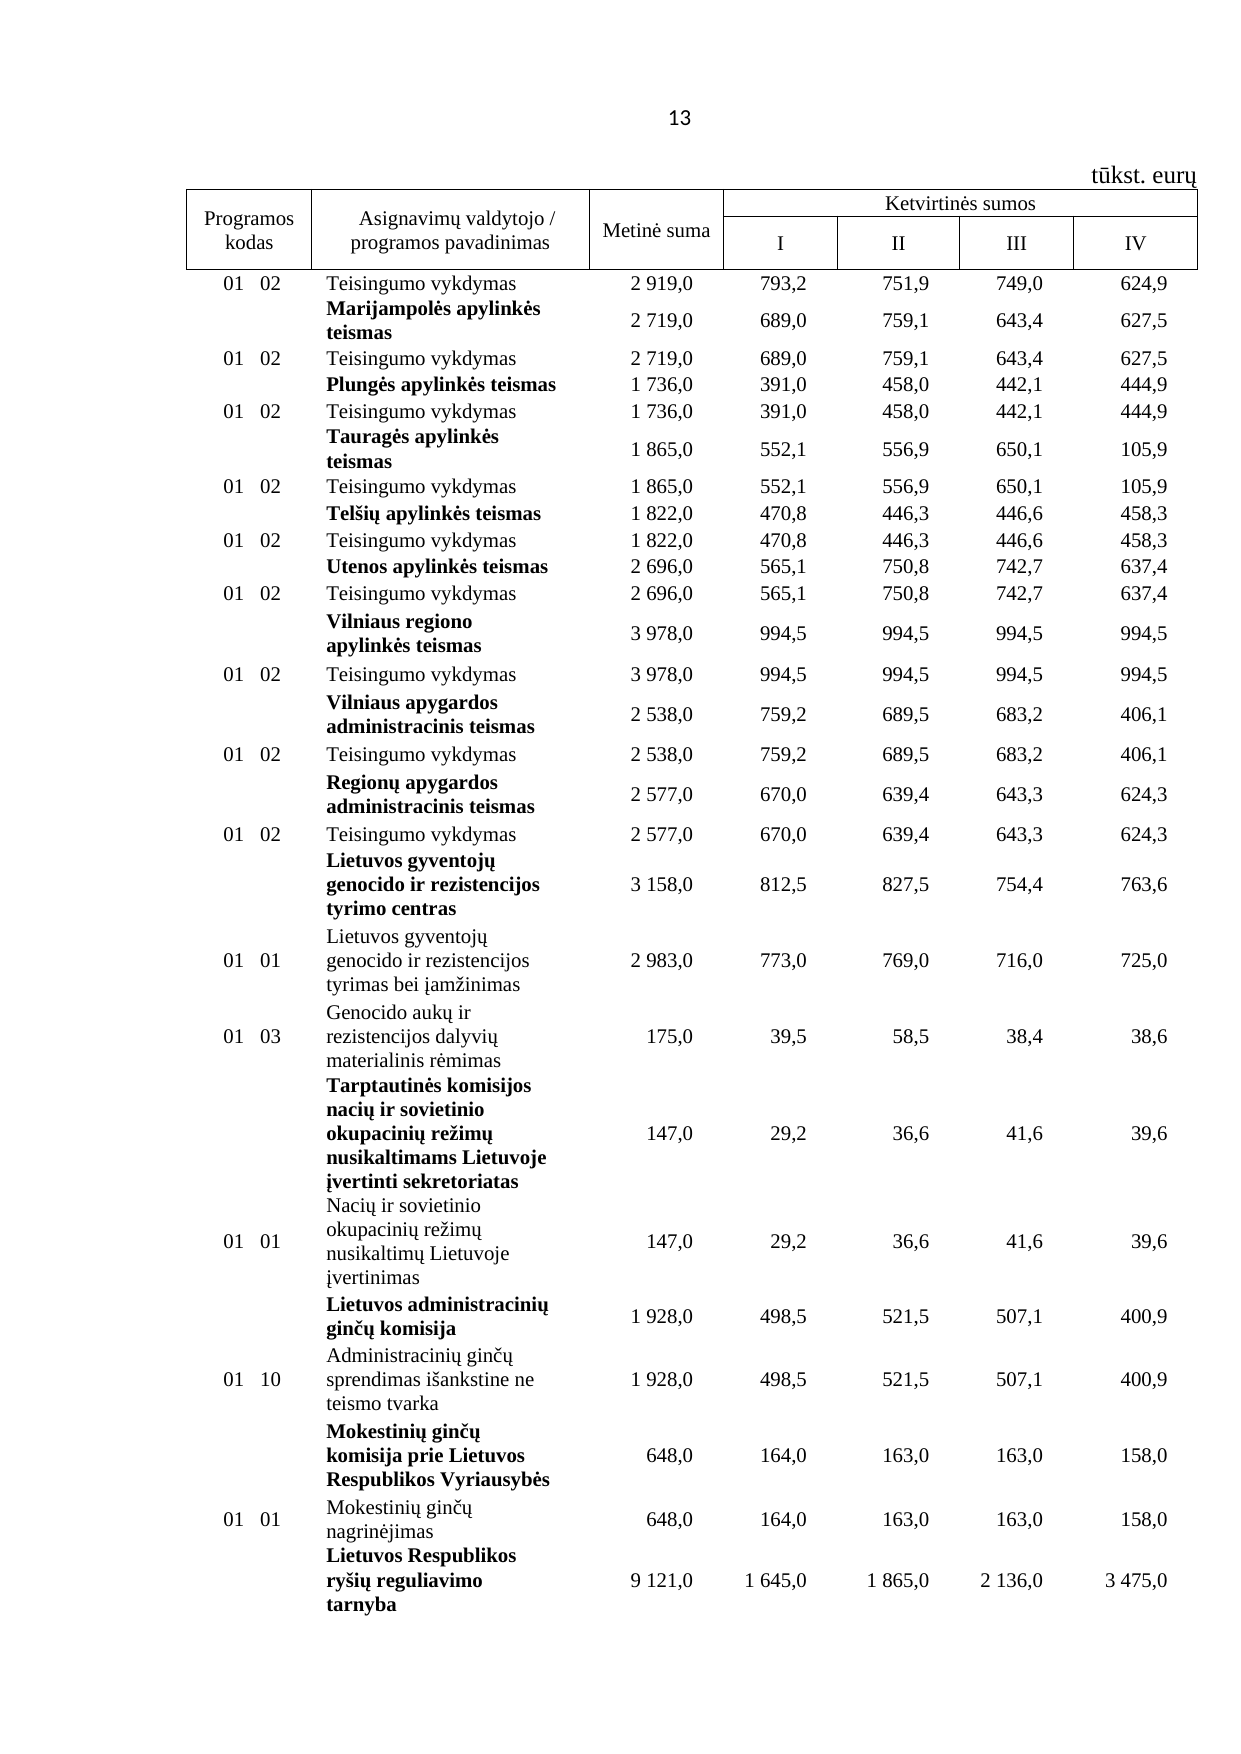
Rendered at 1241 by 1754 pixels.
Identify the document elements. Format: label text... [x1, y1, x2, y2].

table_cell 769,0 [808, 920, 930, 1000]
table_cell [187, 767, 245, 821]
table_cell 670,0 [694, 767, 808, 821]
table_cell 01 [245, 920, 282, 1000]
table_cell 639,4 [808, 767, 930, 821]
table_cell [1183, 660, 1198, 687]
table_cell 1 822,0 [560, 499, 694, 526]
table_cell [1168, 920, 1183, 1000]
table_cell 3 475,0 [1044, 1544, 1168, 1616]
table_cell [1183, 1000, 1198, 1072]
table_cell [245, 371, 282, 398]
table_cell [1168, 553, 1183, 580]
table_cell 163,0 [808, 1495, 930, 1543]
table_cell 750,8 [808, 580, 930, 606]
table_cell 446,3 [808, 499, 930, 526]
table_cell [245, 499, 282, 526]
table_cell 01 [187, 473, 245, 499]
table_cell [1168, 1544, 1183, 1616]
table_cell [1168, 270, 1183, 296]
table_cell 1 822,0 [560, 526, 694, 553]
table_cell Teisingumo vykdymas [282, 741, 560, 767]
table_cell 1 736,0 [560, 371, 694, 398]
table_cell 683,2 [930, 741, 1044, 767]
table_cell 552,1 [694, 425, 808, 473]
table_cell 01 [187, 526, 245, 553]
table_cell 163,0 [808, 1415, 930, 1495]
table_cell [245, 553, 282, 580]
table_cell 2 919,0 [560, 270, 694, 296]
table_cell 793,2 [694, 270, 808, 296]
table_cell 03 [245, 1000, 282, 1072]
table_cell 1 645,0 [694, 1544, 808, 1616]
table_cell 507,1 [930, 1289, 1044, 1343]
table_cell 01 [187, 398, 245, 424]
table_cell [1168, 398, 1183, 424]
table_cell [187, 606, 245, 660]
table_cell [187, 848, 245, 920]
table_cell 01 [187, 1000, 245, 1072]
table_cell 773,0 [694, 920, 808, 1000]
table_cell 175,0 [560, 1000, 694, 1072]
table_cell 400,9 [1044, 1289, 1168, 1343]
table_cell [1183, 767, 1198, 821]
table_cell 01 [187, 344, 245, 371]
table_cell 02 [245, 660, 282, 687]
table_cell II [838, 217, 959, 269]
table_cell 29,2 [694, 1073, 808, 1193]
table_cell 1 736,0 [560, 398, 694, 424]
table_cell [187, 296, 245, 344]
table_cell [1183, 606, 1198, 660]
table_cell 556,9 [808, 473, 930, 499]
table_cell [1168, 296, 1183, 344]
table_cell [1183, 741, 1198, 767]
table_cell 39,6 [1044, 1073, 1168, 1193]
table_cell 2 577,0 [560, 821, 694, 848]
table_cell [1168, 371, 1183, 398]
table_cell III [960, 217, 1073, 269]
table_cell IV [1074, 217, 1197, 269]
table_cell 01 [187, 821, 245, 848]
table_cell [1183, 499, 1198, 526]
table_cell 36,6 [808, 1193, 930, 1289]
table_cell 01 [187, 660, 245, 687]
table_cell 648,0 [560, 1415, 694, 1495]
table_cell [1168, 1073, 1183, 1193]
table_cell Utenos apylinkės teismas [282, 553, 560, 580]
table_cell 498,5 [694, 1343, 808, 1415]
table_cell 1 865,0 [808, 1544, 930, 1616]
table_cell 994,5 [930, 660, 1044, 687]
table_cell 643,3 [930, 821, 1044, 848]
table_cell 39,5 [694, 1000, 808, 1072]
table_cell 650,1 [930, 473, 1044, 499]
table_cell 164,0 [694, 1495, 808, 1543]
table_cell 38,4 [930, 1000, 1044, 1072]
table_cell 556,9 [808, 425, 930, 473]
table_cell 458,3 [1044, 499, 1168, 526]
table_cell 29,2 [694, 1193, 808, 1289]
table_cell [187, 1415, 245, 1495]
table_cell 2 719,0 [560, 296, 694, 344]
table_cell 552,1 [694, 473, 808, 499]
table_cell I [724, 217, 837, 269]
table_cell 507,1 [930, 1343, 1044, 1415]
table_cell 994,5 [808, 660, 930, 687]
table_cell 02 [245, 821, 282, 848]
table_cell 105,9 [1044, 473, 1168, 499]
table_cell Teisingumo vykdymas [282, 660, 560, 687]
table_cell 521,5 [808, 1289, 930, 1343]
table_cell 994,5 [1044, 660, 1168, 687]
table_cell [1168, 1289, 1183, 1343]
table_cell 02 [245, 741, 282, 767]
table_cell Genocido aukų ir rezistencijos dalyvių materialinis rėmimas [282, 1000, 560, 1072]
table_cell 643,4 [930, 296, 1044, 344]
table_cell 751,9 [808, 270, 930, 296]
table_header tūkst. eurų [960, 160, 1198, 189]
table_cell 759,2 [694, 741, 808, 767]
table_cell 3 978,0 [560, 606, 694, 660]
table_cell 759,2 [694, 687, 808, 741]
table_cell 754,4 [930, 848, 1044, 920]
table_cell 105,9 [1044, 425, 1168, 473]
table_cell [245, 425, 282, 473]
table_cell [187, 687, 245, 741]
table_cell 750,8 [808, 553, 930, 580]
table_cell [1183, 920, 1198, 1000]
table_cell 742,7 [930, 553, 1044, 580]
table_cell [1168, 1415, 1183, 1495]
table_cell 147,0 [560, 1073, 694, 1193]
table_cell 749,0 [930, 270, 1044, 296]
table_header [187, 160, 245, 189]
table_cell Mokestinių ginčų komisija prie Lietuvos Respublikos Vyriausybės [282, 1415, 560, 1495]
table_cell Lietuvos gyventojų genocido ir rezistencijos tyrimo centras [282, 848, 560, 920]
table_cell 58,5 [808, 1000, 930, 1072]
table_cell 01 [187, 1495, 245, 1543]
table_cell 624,3 [1044, 821, 1168, 848]
table_cell 627,5 [1044, 344, 1168, 371]
table_cell 02 [245, 398, 282, 424]
table_cell [187, 553, 245, 580]
table_cell 458,3 [1044, 526, 1168, 553]
table_cell 689,0 [694, 344, 808, 371]
table_cell 2 136,0 [930, 1544, 1044, 1616]
table_cell 994,5 [694, 660, 808, 687]
table_cell 442,1 [930, 371, 1044, 398]
table_cell 01 [245, 1193, 282, 1289]
table_cell 742,7 [930, 580, 1044, 606]
table_cell 02 [245, 344, 282, 371]
table_cell 2 696,0 [560, 553, 694, 580]
table_header [837, 160, 959, 189]
table_cell [1183, 1073, 1198, 1193]
table_cell [1168, 526, 1183, 553]
table_cell Nacių ir sovietinio okupacinių režimų nusikaltimų Lietuvoje įvertinimas [282, 1193, 560, 1289]
table_cell 406,1 [1044, 741, 1168, 767]
table_cell 446,3 [808, 526, 930, 553]
table_cell 446,6 [930, 526, 1044, 553]
table_cell 683,2 [930, 687, 1044, 741]
table_cell 38,6 [1044, 1000, 1168, 1072]
table_cell 763,6 [1044, 848, 1168, 920]
table_cell [187, 499, 245, 526]
table_cell [1183, 473, 1198, 499]
table_cell 41,6 [930, 1193, 1044, 1289]
table_cell Mokestinių ginčų nagrinėjimas [282, 1495, 560, 1543]
table_cell 994,5 [694, 606, 808, 660]
table_cell Programos kodas [187, 190, 311, 269]
table_cell Teisingumo vykdymas [282, 580, 560, 606]
table_cell 643,3 [930, 767, 1044, 821]
table_cell 624,3 [1044, 767, 1168, 821]
table_cell Teisingumo vykdymas [282, 821, 560, 848]
table_cell [245, 1073, 282, 1193]
table_cell [1168, 660, 1183, 687]
table_cell Teisingumo vykdymas [282, 526, 560, 553]
table_cell [245, 1415, 282, 1495]
table_cell 670,0 [694, 821, 808, 848]
table_cell 650,1 [930, 425, 1044, 473]
table_cell 643,4 [930, 344, 1044, 371]
table_cell Plungės apylinkės teismas [282, 371, 560, 398]
table_cell 521,5 [808, 1343, 930, 1415]
table_header [245, 160, 311, 189]
table_cell [1168, 741, 1183, 767]
table_cell Asignavimų valdytojo / programos pavadinimas [312, 190, 589, 269]
table_cell [245, 606, 282, 660]
table_cell 458,0 [808, 371, 930, 398]
table_cell [1168, 848, 1183, 920]
table_cell 1 928,0 [560, 1343, 694, 1415]
table_cell [1183, 398, 1198, 424]
table_cell Teisingumo vykdymas [282, 398, 560, 424]
table_header [589, 160, 723, 189]
table_cell 2 577,0 [560, 767, 694, 821]
table_cell Lietuvos gyventojų genocido ir rezistencijos tyrimas bei įamžinimas [282, 920, 560, 1000]
table_cell 827,5 [808, 848, 930, 920]
table_header [311, 160, 589, 189]
table_cell [245, 687, 282, 741]
table_cell 2 983,0 [560, 920, 694, 1000]
table_cell 444,9 [1044, 371, 1168, 398]
table_cell 01 [245, 1495, 282, 1543]
table_header [723, 160, 837, 189]
table_cell Tarptautinės komisijos nacių ir sovietinio okupacinių režimų nusikaltimams Lietuvoje įvertinti sekretoriatas [282, 1073, 560, 1193]
table_cell [1183, 270, 1198, 296]
table_cell [1183, 1289, 1198, 1343]
table_cell [1183, 1415, 1198, 1495]
table_cell 994,5 [930, 606, 1044, 660]
table_cell 406,1 [1044, 687, 1168, 741]
table_cell 01 [187, 1343, 245, 1415]
table_cell 994,5 [808, 606, 930, 660]
table_cell 147,0 [560, 1193, 694, 1289]
table_cell [187, 1544, 245, 1616]
table_cell 689,5 [808, 741, 930, 767]
table_cell Metinė suma [590, 190, 723, 269]
table_cell [1183, 1495, 1198, 1543]
table_cell 02 [245, 580, 282, 606]
table_cell [1183, 371, 1198, 398]
table_cell 2 719,0 [560, 344, 694, 371]
table_cell 2 538,0 [560, 741, 694, 767]
table_cell [1183, 526, 1198, 553]
table_cell [1183, 580, 1198, 606]
table_cell [1183, 296, 1198, 344]
table_cell [1168, 473, 1183, 499]
table_cell 01 [187, 580, 245, 606]
table_cell [245, 1289, 282, 1343]
table_cell 163,0 [930, 1495, 1044, 1543]
table_cell [187, 1073, 245, 1193]
table_cell 163,0 [930, 1415, 1044, 1495]
table_cell 565,1 [694, 553, 808, 580]
table_cell 725,0 [1044, 920, 1168, 1000]
table_cell 9 121,0 [560, 1544, 694, 1616]
table_cell [1168, 687, 1183, 741]
table_cell [245, 848, 282, 920]
table_cell [187, 1289, 245, 1343]
table_cell Vilniaus regiono apylinkės teismas [282, 606, 560, 660]
table_cell Lietuvos administracinių ginčų komisija [282, 1289, 560, 1343]
table_cell [1168, 425, 1183, 473]
table_cell 1 928,0 [560, 1289, 694, 1343]
table_cell 02 [245, 526, 282, 553]
table_cell 158,0 [1044, 1415, 1168, 1495]
table_cell [1183, 687, 1198, 741]
table_cell 446,6 [930, 499, 1044, 526]
table_cell Lietuvos Respublikos ryšių reguliavimo tarnyba [282, 1544, 560, 1616]
table_cell 400,9 [1044, 1343, 1168, 1415]
table_cell [245, 296, 282, 344]
table_cell 624,9 [1044, 270, 1168, 296]
table_cell 158,0 [1044, 1495, 1168, 1543]
table_cell 41,6 [930, 1073, 1044, 1193]
table_cell 759,1 [808, 344, 930, 371]
table_cell [1168, 606, 1183, 660]
table_cell 458,0 [808, 398, 930, 424]
table_cell Telšių apylinkės teismas [282, 499, 560, 526]
table_cell [1183, 1544, 1198, 1616]
table_cell 391,0 [694, 371, 808, 398]
table_cell 716,0 [930, 920, 1044, 1000]
table_cell 812,5 [694, 848, 808, 920]
table_cell 689,0 [694, 296, 808, 344]
table_cell 3 978,0 [560, 660, 694, 687]
table_cell 39,6 [1044, 1193, 1168, 1289]
table_cell Administracinių ginčų sprendimas išankstine ne teismo tvarka [282, 1343, 560, 1415]
table_cell 10 [245, 1343, 282, 1415]
table_cell [1168, 580, 1183, 606]
table_cell 01 [187, 741, 245, 767]
table_cell 565,1 [694, 580, 808, 606]
table_cell Marijampolės apylinkės teismas [282, 296, 560, 344]
table_cell 470,8 [694, 526, 808, 553]
table_cell [1168, 1193, 1183, 1289]
table_cell [1168, 821, 1183, 848]
table_cell 164,0 [694, 1415, 808, 1495]
table_cell 994,5 [1044, 606, 1168, 660]
table_cell [1168, 1495, 1183, 1543]
table_cell [187, 425, 245, 473]
table_cell 442,1 [930, 398, 1044, 424]
table_cell [187, 371, 245, 398]
table_cell 02 [245, 270, 282, 296]
table_cell Ketvirtinės sumos [724, 190, 1197, 216]
table_cell 01 [187, 920, 245, 1000]
table_cell 2 696,0 [560, 580, 694, 606]
table_cell [1183, 344, 1198, 371]
table_cell Teisingumo vykdymas [282, 344, 560, 371]
table_cell 759,1 [808, 296, 930, 344]
table_cell 391,0 [694, 398, 808, 424]
table_cell [1168, 344, 1183, 371]
table_cell [1168, 499, 1183, 526]
table_cell 627,5 [1044, 296, 1168, 344]
table_cell [1183, 425, 1198, 473]
table_cell 02 [245, 473, 282, 499]
table_cell [1183, 821, 1198, 848]
table_cell Teisingumo vykdymas [282, 473, 560, 499]
table_cell 470,8 [694, 499, 808, 526]
table_cell [1183, 1193, 1198, 1289]
table_cell [245, 767, 282, 821]
table_cell [1183, 1343, 1198, 1415]
table_cell 2 538,0 [560, 687, 694, 741]
table_cell 01 [187, 1193, 245, 1289]
table_cell 648,0 [560, 1495, 694, 1543]
table_cell 637,4 [1044, 580, 1168, 606]
table_cell Regionų apygardos administracinis teismas [282, 767, 560, 821]
table_cell 1 865,0 [560, 473, 694, 499]
table_cell 36,6 [808, 1073, 930, 1193]
table_cell [245, 1544, 282, 1616]
table_cell 689,5 [808, 687, 930, 741]
table_cell [1168, 767, 1183, 821]
table_cell 1 865,0 [560, 425, 694, 473]
table_cell Teisingumo vykdymas [282, 270, 560, 296]
table_cell [1168, 1343, 1183, 1415]
table_cell 639,4 [808, 821, 930, 848]
table_cell [1183, 553, 1198, 580]
table_cell Tauragės apylinkės teismas [282, 425, 560, 473]
table_cell [1168, 1000, 1183, 1072]
table_cell 3 158,0 [560, 848, 694, 920]
table_cell [1183, 848, 1198, 920]
table_cell Vilniaus apygardos administracinis teismas [282, 687, 560, 741]
table_cell 01 [187, 270, 245, 296]
table_cell 444,9 [1044, 398, 1168, 424]
table_cell 498,5 [694, 1289, 808, 1343]
table_cell 637,4 [1044, 553, 1168, 580]
